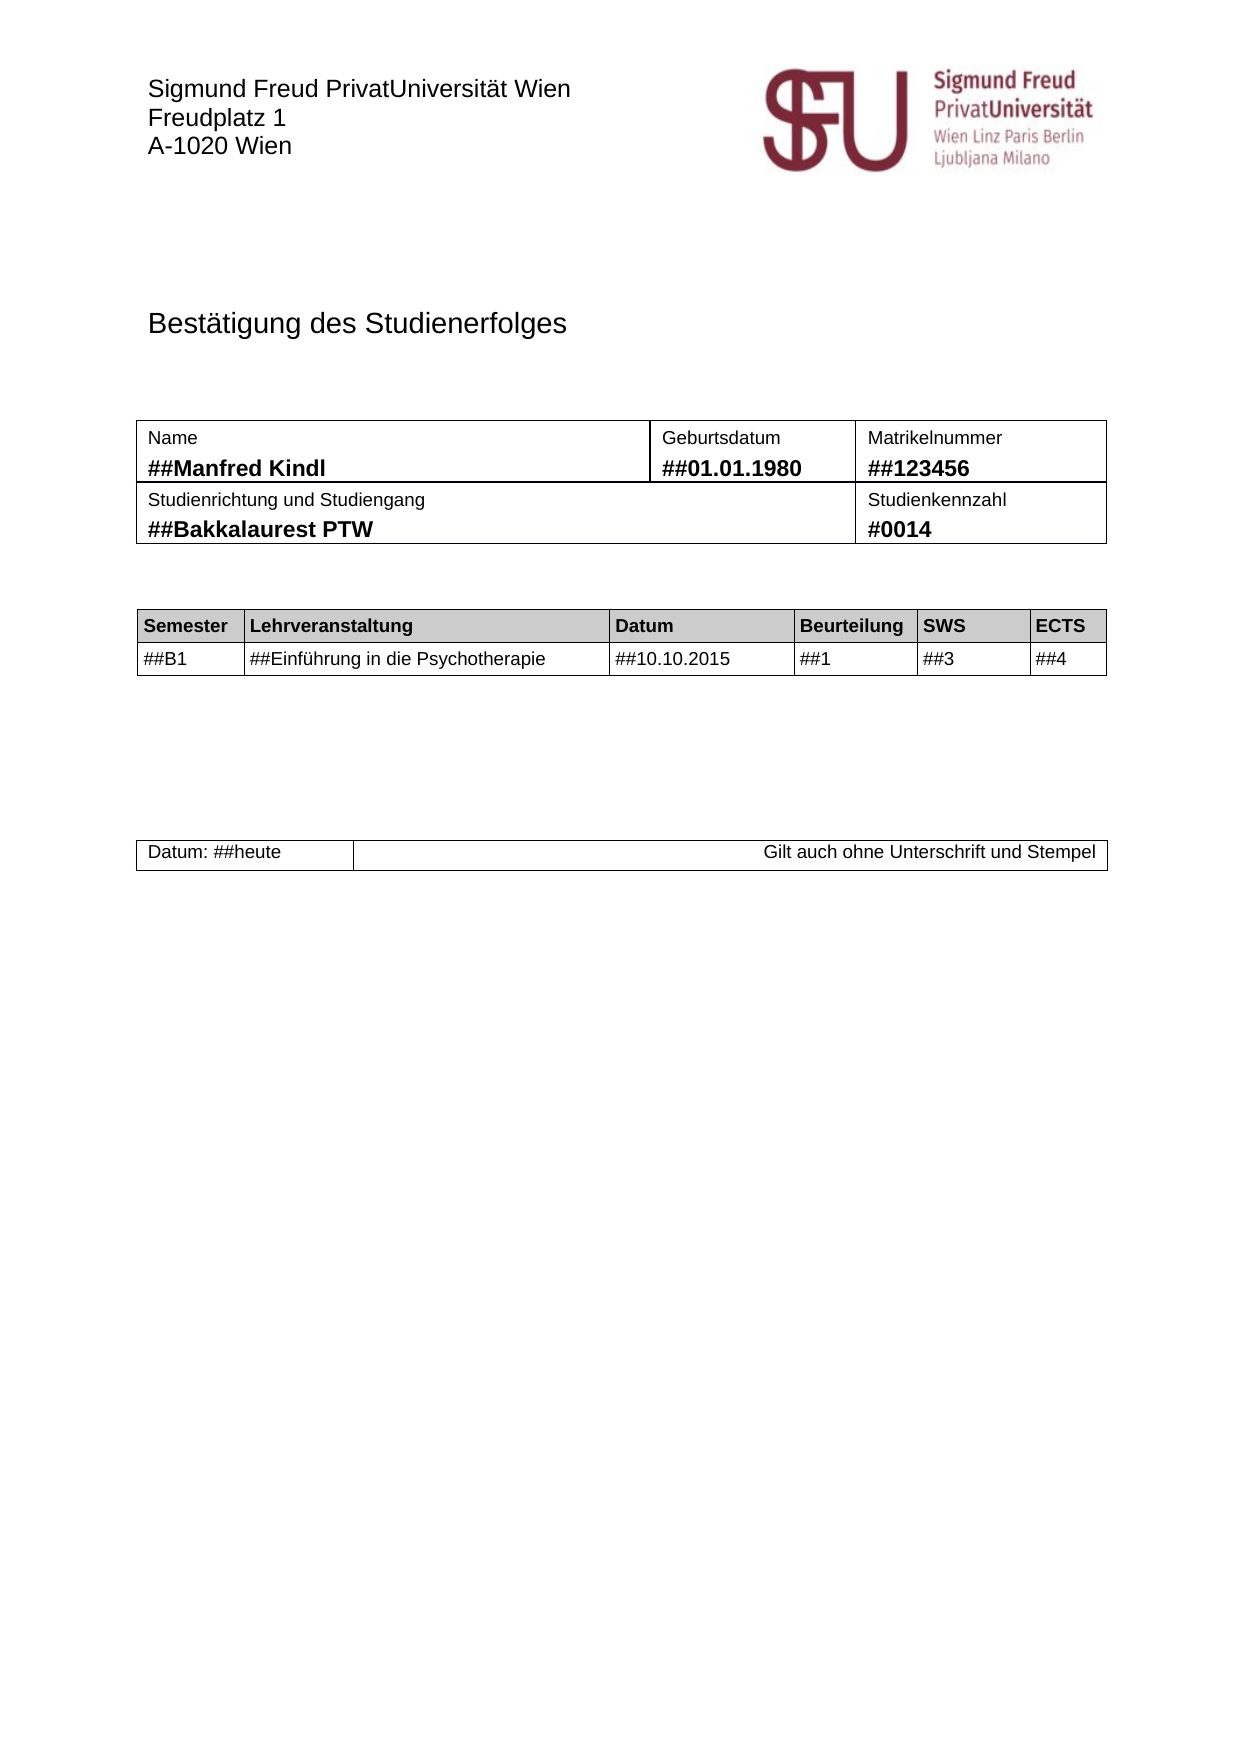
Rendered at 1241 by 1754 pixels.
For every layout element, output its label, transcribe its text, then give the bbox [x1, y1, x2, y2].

table_header Lehrveranstaltung [245, 610, 609, 642]
table_cell Studienkennzahl #0014 [856, 483, 1106, 543]
table_header Matrikelnummer ##123456 [856, 421, 1106, 481]
table_header Beurteilung [795, 610, 917, 642]
table_cell ##1 [795, 643, 917, 675]
table_cell ##3 [918, 643, 1030, 675]
table_header ECTS [1031, 610, 1106, 642]
table_cell ##B1 [138, 643, 244, 675]
table_cell ##Einführung in die Psychotherapie [245, 643, 609, 675]
table_header SWS [918, 610, 1030, 642]
table_cell ##10.10.2015 [610, 643, 794, 675]
table_cell Studienrichtung und Studiengang ##Bakkalaurest PTW [137, 483, 855, 543]
table_header Semester [138, 610, 244, 642]
text Bestätigung des Studienerfolges [148, 306, 1092, 339]
table_header Name ##Manfred Kindl [137, 421, 649, 481]
table_header Gilt auch ohne Unterschrift und Stempel [354, 841, 1107, 869]
table_header Datum [610, 610, 794, 642]
table_header Geburtsdatum ##01.01.1980 [651, 421, 855, 481]
picture [748, 44, 1116, 196]
table_header Datum: ##heute [137, 841, 353, 869]
table_cell ##4 [1031, 643, 1106, 675]
